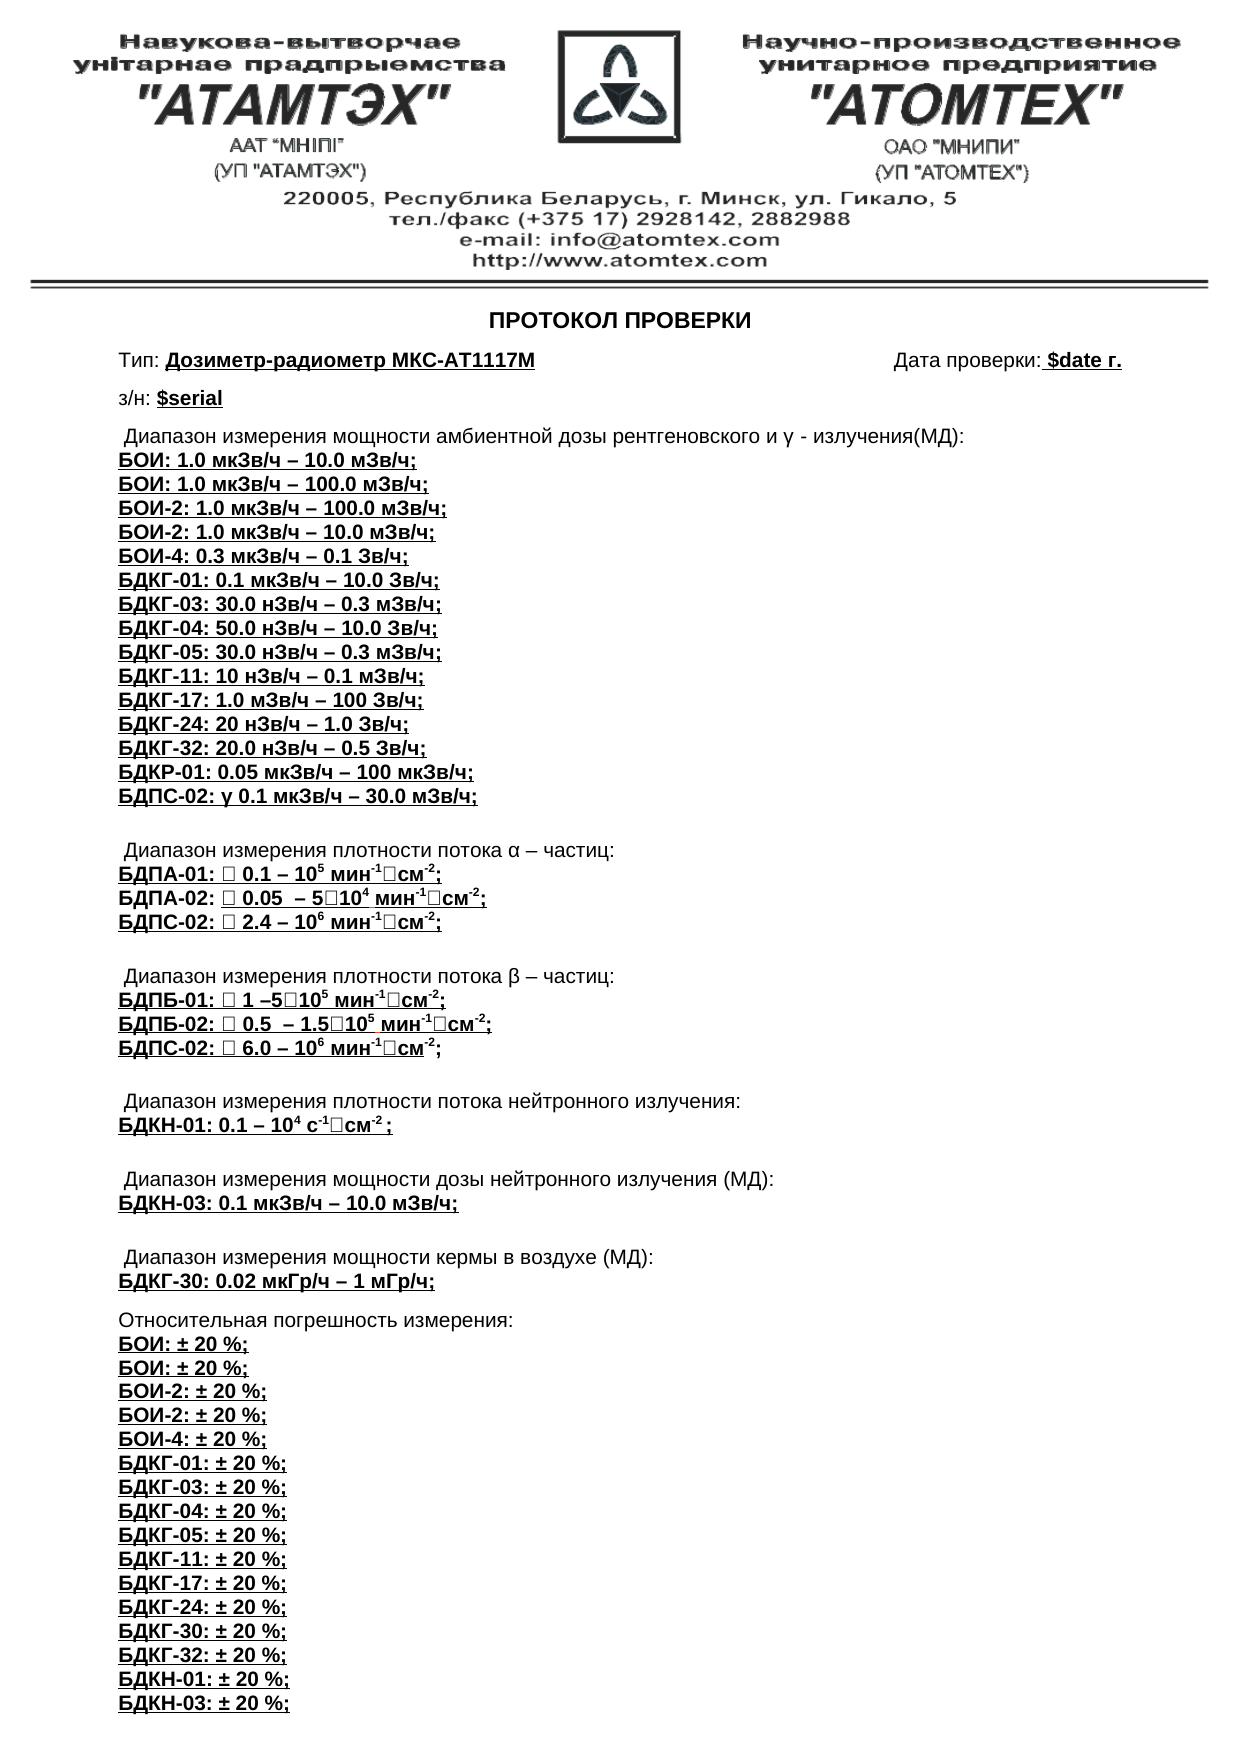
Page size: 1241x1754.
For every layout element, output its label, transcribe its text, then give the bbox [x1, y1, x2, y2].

table_header БДКГ-04: 50.0 нЗв/ч – 10.0 Зв/ч; [118, 616, 1063, 640]
table_header БОИ-4: 0.3 мкЗв/ч – 0.1 Зв/ч; [118, 544, 1063, 568]
table_header БДКГ-32: 20.0 нЗв/ч – 0.5 Зв/ч; [118, 736, 1063, 760]
table_header Диапазон измерения мощности кермы в воздухе (МД): [118, 1245, 1063, 1269]
table_header БДКГ-11: ± 20 %; [118, 1547, 1063, 1571]
table_header БОИ-2: 1.0 мкЗв/ч – 10.0 мЗв/ч; [118, 520, 1063, 544]
table_header БОИ: ± 20 %; [118, 1331, 1063, 1355]
table_header БДПС-02: γ 0.1 мкЗв/ч – 30.0 мЗв/ч; [118, 784, 1063, 808]
table_header БДПБ-02:  0.5 – 1.5105 мин-1см-2; [118, 1011, 1063, 1035]
text 03: ± 20 %БД [118, 1293, 1122, 1307]
table_header БДКН-03: 0.1 мкЗв/ч – 10.0 мЗв/ч; [118, 1191, 1063, 1215]
table_header БОИ-2: ± 20 %; [118, 1379, 1063, 1403]
text Тип: Дозиметр-радиометр МКС-AT1117М Дата проверки: $date г. [118, 348, 1122, 372]
table_header БДКГ-30: 0.02 мкГр/ч – 1 мГр/ч; [118, 1269, 1063, 1293]
table_header БДКГ-01: 0.1 мкЗв/ч – 10.0 Зв/ч; [118, 568, 1063, 592]
table_header БДКГ-17: 1.0 мЗв/ч – 100 Зв/ч; [118, 688, 1063, 712]
table_header БДПА-01:  0.1 – 105 мин-1см-2; [118, 862, 1063, 886]
table_header БДКГ-03: ± 20 %; [118, 1475, 1063, 1499]
table_header БОИ: 1.0 мкЗв/ч – 100.0 мЗв/ч; [118, 472, 1063, 496]
table_header БДКГ-03: 30.0 нЗв/ч – 0.3 мЗв/ч; [118, 592, 1063, 616]
table_header БДПА-02:  0.05 – 5104 мин-1см-2; [118, 886, 1063, 909]
table_header БДКР-01: 0.05 мкЗв/ч – 100 мкЗв/ч; [118, 760, 1063, 784]
table_header БДКГ-17: ± 20 %; [118, 1571, 1063, 1595]
table_header БОИ: 1.0 мкЗв/ч – 10.0 мЗв/ч; [118, 448, 1063, 472]
table_header БДКГ-05: ± 20 %; [118, 1523, 1063, 1547]
table_header БДПС-02:  2.4 – 106 мин-1см-2; [118, 910, 1063, 933]
table_header Диапазон измерения мощности амбиентной дозы рентгеновского и γ - излучения(МД): [118, 424, 1063, 448]
table_header БДКН-01: 0.1 – 104 с-1см-2 ; [118, 1113, 1063, 1137]
table_header Диапазон измерения плотности потока β – частиц: [118, 964, 1063, 987]
table_header БОИ-2: ± 20 %; [118, 1403, 1063, 1427]
text ПРОТОКОЛ ПРОВЕРКИ [118, 307, 1122, 333]
table_header Диапазон измерения плотности потока нейтронного излучения: [118, 1089, 1063, 1113]
table_header БДКГ-24: ± 20 %; [118, 1595, 1063, 1619]
text Относительная погрeшность измерения: [118, 1307, 1122, 1331]
table_header БДКГ-32: ± 20 %; [118, 1643, 1063, 1667]
table_header Диапазон измерения плотности потока α – частиц: [118, 838, 1063, 862]
table_header БДПБ-01:  1 –5105 мин-1см-2; [118, 988, 1063, 1011]
text з/н: $serial [118, 386, 1122, 410]
table_header БОИ: ± 20 %; [118, 1355, 1063, 1379]
table_header БДКГ-30: ± 20 %; [118, 1619, 1063, 1643]
table_header БДКГ-04: ± 20 %; [118, 1499, 1063, 1523]
table_header БДКГ-05: 30.0 нЗв/ч – 0.3 мЗв/ч; [118, 640, 1063, 664]
table_header БДКГ-01: ± 20 %; [118, 1451, 1063, 1475]
table_header БДПС-02:  6.0 – 106 мин-1см-2; [118, 1035, 1063, 1059]
table_header Диапазон измерения мощности дозы нейтронного излучения (МД): [118, 1167, 1063, 1191]
table_header БДКГ-24: 20 нЗв/ч – 1.0 Зв/ч; [118, 712, 1063, 736]
table_header БДКН-03: ± 20 %; [118, 1691, 1063, 1715]
table_header БОИ-2: 1.0 мкЗв/ч – 100.0 мЗв/ч; [118, 496, 1063, 520]
table_header БОИ-4: ± 20 %; [118, 1427, 1063, 1451]
table_header БДКГ-11: 10 нЗв/ч – 0.1 мЗв/ч; [118, 664, 1063, 688]
table_header БДКН-01: ± 20 %; [118, 1667, 1063, 1691]
